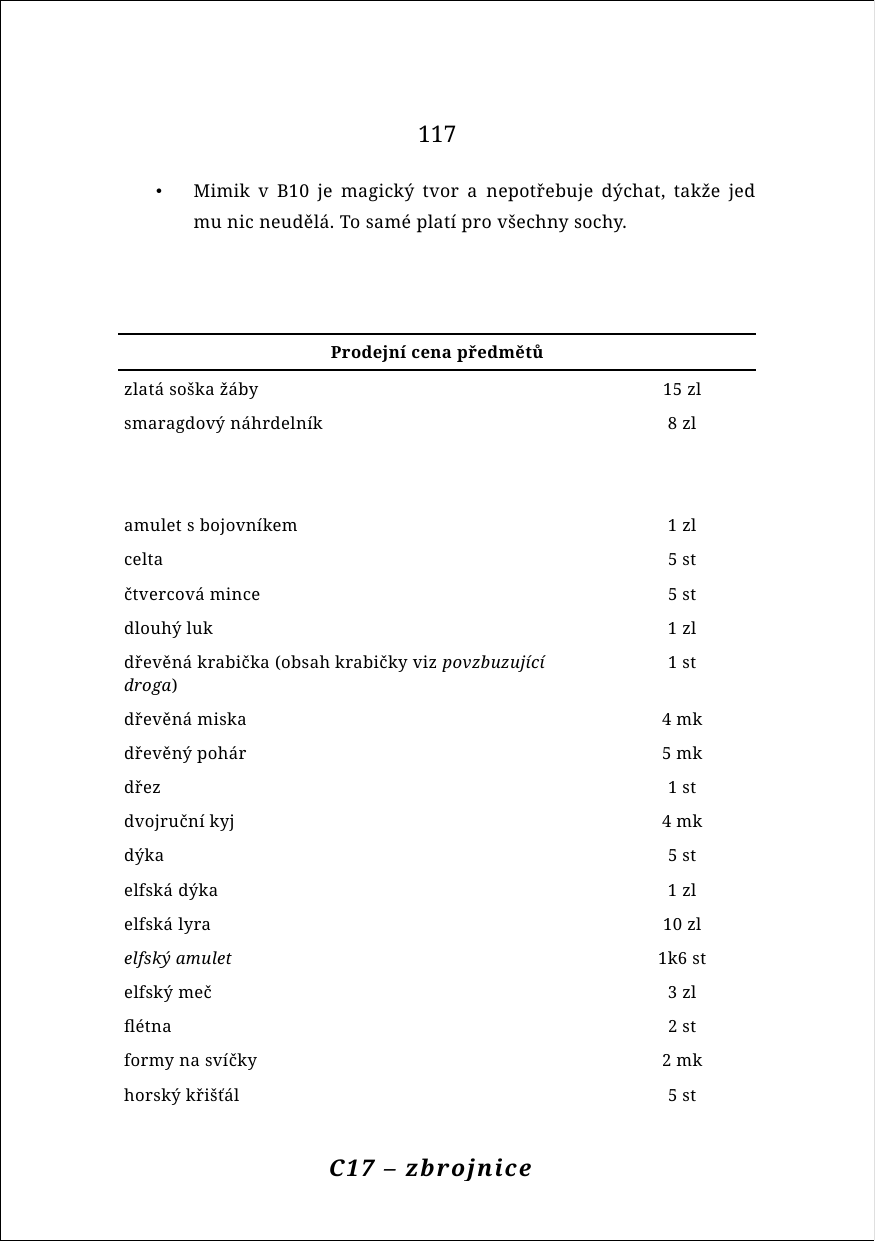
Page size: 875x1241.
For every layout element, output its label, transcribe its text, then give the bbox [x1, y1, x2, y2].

table_cell 1 zl [608, 611, 756, 645]
table_cell elfský meč [118, 975, 608, 1009]
table_cell 1 st [608, 645, 756, 702]
table_cell formy na svíčky [118, 1043, 608, 1077]
table_cell čtvercová mince [118, 576, 608, 611]
table_cell dřevěná miska [118, 702, 608, 736]
table_cell dlouhý luk [118, 611, 608, 645]
table_cell 1 st [608, 770, 756, 804]
table_cell smaragdový náhrdelník [118, 406, 608, 440]
table_cell horský křišťál [118, 1078, 608, 1112]
table_cell 2 mk [608, 1043, 756, 1077]
table_cell [608, 474, 756, 508]
table_cell 5 st [608, 542, 756, 576]
table_cell celta [118, 542, 608, 576]
table_cell 3 zl [608, 975, 756, 1009]
table_header Prodejní cena předmětů [118, 335, 756, 369]
table_cell 5 mk [608, 736, 756, 770]
table_cell 1 zl [608, 508, 756, 542]
table_cell dřez [118, 770, 608, 804]
table_cell elfská lyra [118, 907, 608, 941]
table_cell dýka [118, 838, 608, 872]
table_cell 1k6 st [608, 941, 756, 975]
table_cell 2 st [608, 1009, 756, 1043]
table_cell 5 st [608, 1078, 756, 1112]
table_cell [608, 440, 756, 474]
table_cell zlatá soška žáby [118, 371, 608, 406]
table_cell dřevěná krabička (obsah krabičky viz povzbuzující droga) [118, 645, 608, 702]
table_cell elfská dýka [118, 873, 608, 907]
list Mimik v⁠ B10 je magický tvor a⁠ nepotřebuje dýchat, takže jed mu nic neudělá. To samé platí pro všechny sochy. [156, 179, 756, 233]
table_cell 15 zl [608, 371, 756, 406]
table_cell 4 mk [608, 804, 756, 838]
table_cell 5 st [608, 576, 756, 611]
table_cell dvojruční kyj [118, 804, 608, 838]
table_cell flétna [118, 1009, 608, 1043]
table_cell 5 st [608, 838, 756, 872]
table_cell 8 zl [608, 406, 756, 440]
table_cell dřevěný pohár [118, 736, 608, 770]
table_cell 1 zl [608, 873, 756, 907]
table_cell [118, 440, 608, 474]
table_cell 4 mk [608, 702, 756, 736]
table_cell elfský amulet [118, 941, 608, 975]
table_cell [118, 474, 608, 508]
table_cell 10 zl [608, 907, 756, 941]
table_cell amulet s⁠ bojovníkem [118, 508, 608, 542]
